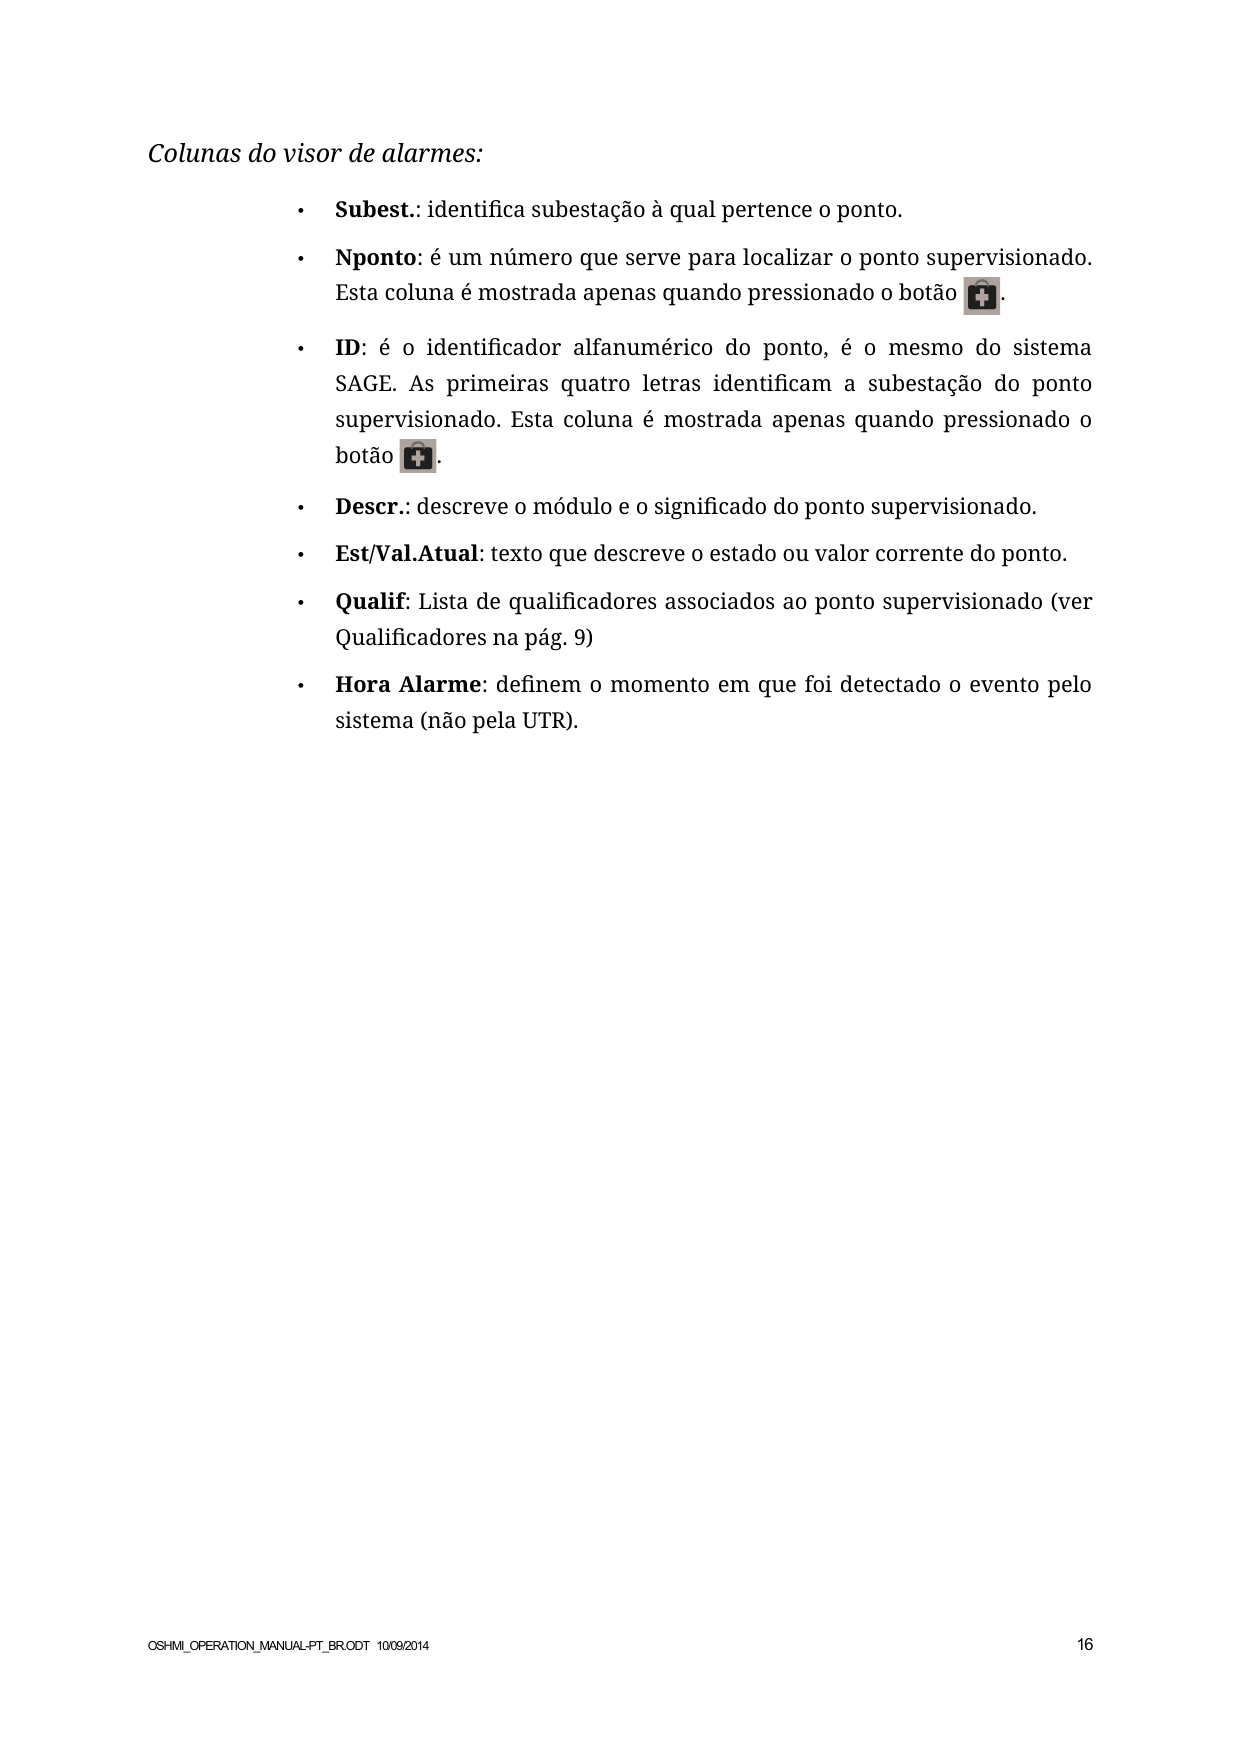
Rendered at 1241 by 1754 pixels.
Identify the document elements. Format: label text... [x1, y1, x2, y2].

list Hora Alarme: definem o momento em que foi detectado o evento pelo sistema (não pela UTR). [298, 669, 1093, 735]
subtitle Qualif: Lista de qualificadores associados ao ponto supervisionado (ver Qualificadores na pág. 8) [298, 586, 1093, 652]
list Subest.: identifica subestação à qual pertence o ponto. [298, 194, 1093, 224]
picture [963, 277, 1001, 315]
list Descr.: descreve o módulo e o significado do ponto supervisionado. [298, 491, 1093, 520]
list Nponto: é um número que serve para localizar o ponto supervisionado. Esta coluna é mostrada apenas quando pressionado o botão . [298, 242, 1093, 314]
list ID: é o identificador alfanumérico do ponto, é o mesmo do sistema SAGE. As primeiras quatro letras identificam a subestação do ponto supervisionado. Esta coluna é mostrada apenas quando pressionado o botão . [298, 332, 1093, 473]
list Est/Val.Atual: texto que descreve o estado ou valor corrente do ponto. [298, 538, 1093, 568]
subtitle Colunas do visor de alarmes: [148, 136, 1093, 170]
picture [399, 439, 437, 473]
